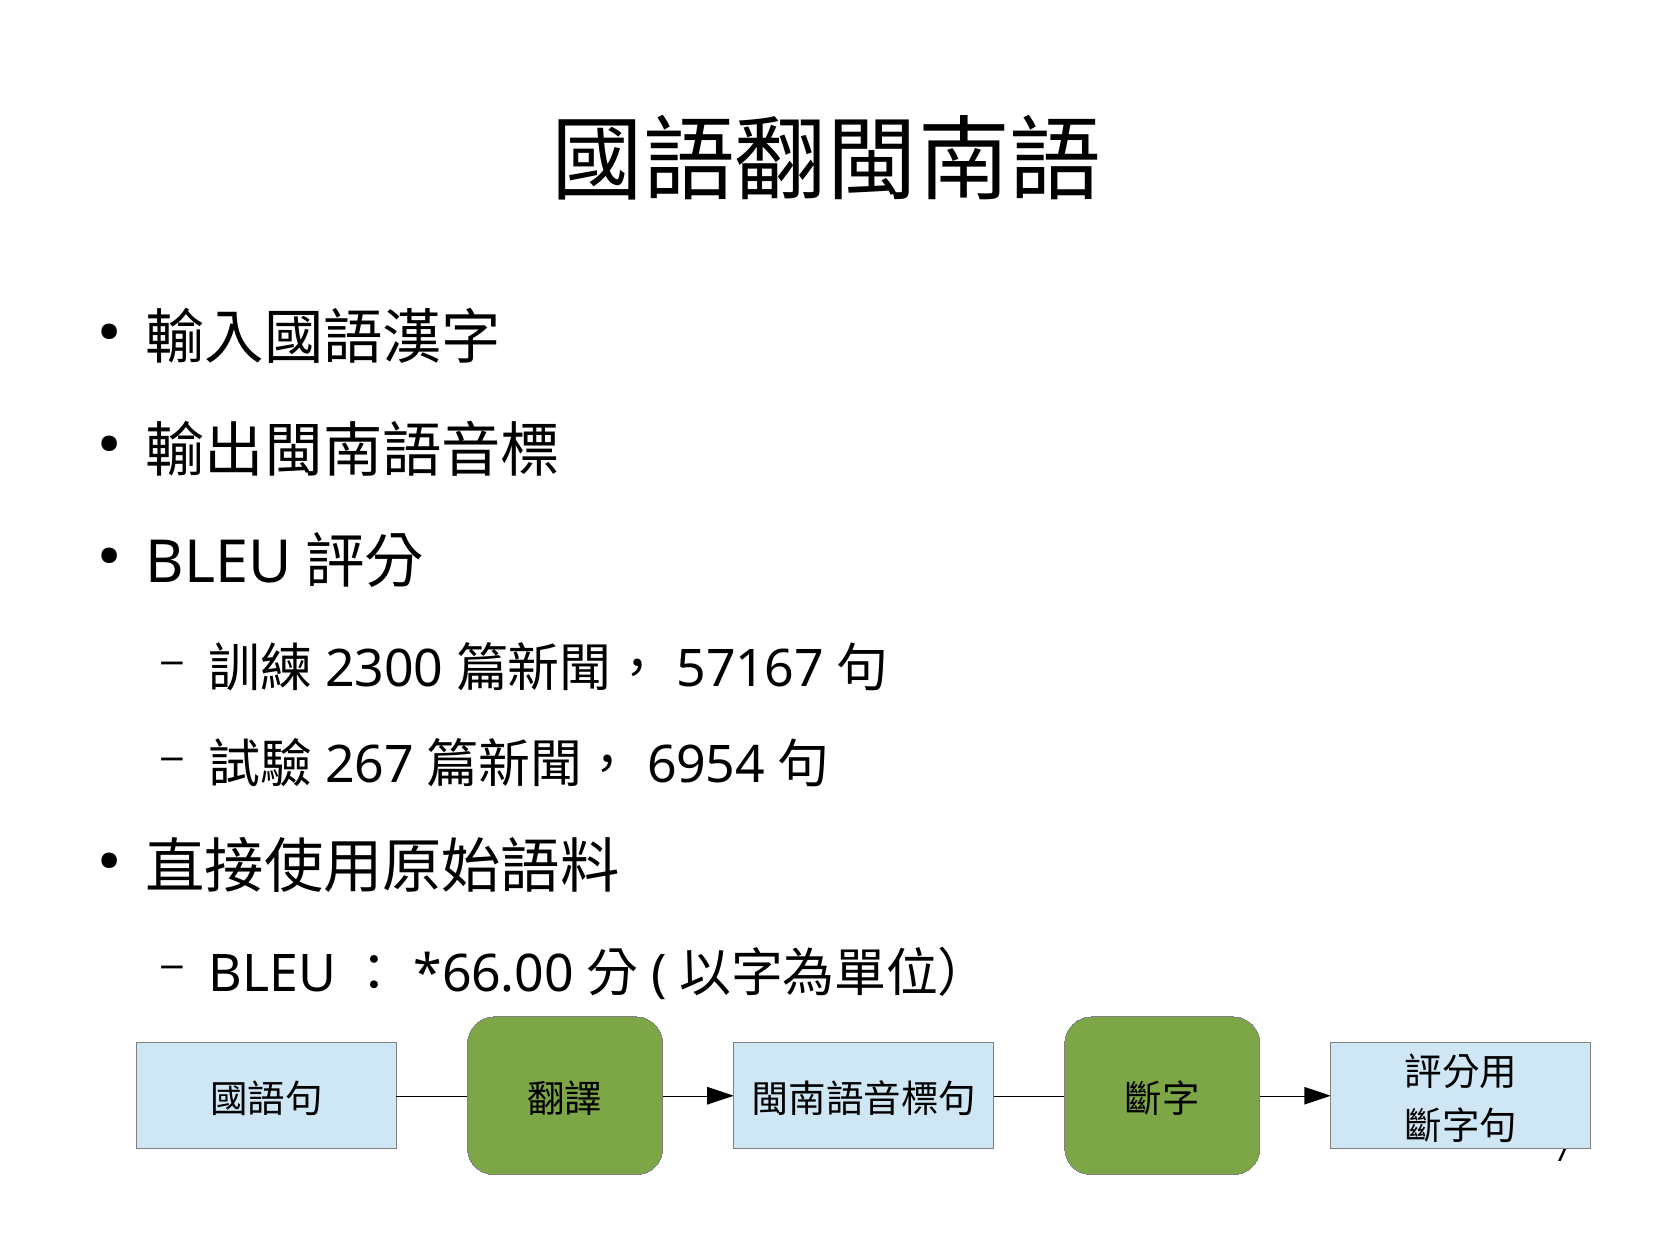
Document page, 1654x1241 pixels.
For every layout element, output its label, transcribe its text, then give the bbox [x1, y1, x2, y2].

text_box 評分用 斷字句 [1330, 1042, 1591, 1149]
text_box 國語句 [136, 1042, 397, 1149]
list 輸入國語漢字 輸出閩南語音標 BLEU評分 訓練2300篇新聞，57167句 試驗267篇新聞，6954句 直接使用原始語料 BLEU：*66.00分(以字為單位） [82, 290, 1538, 1010]
text_box 翻譯 [467, 1016, 663, 1175]
text_box 閩南語音標句 [733, 1042, 994, 1149]
title 國語翻閩南語 [82, 49, 1571, 257]
text_box 斷字 [1064, 1016, 1260, 1175]
